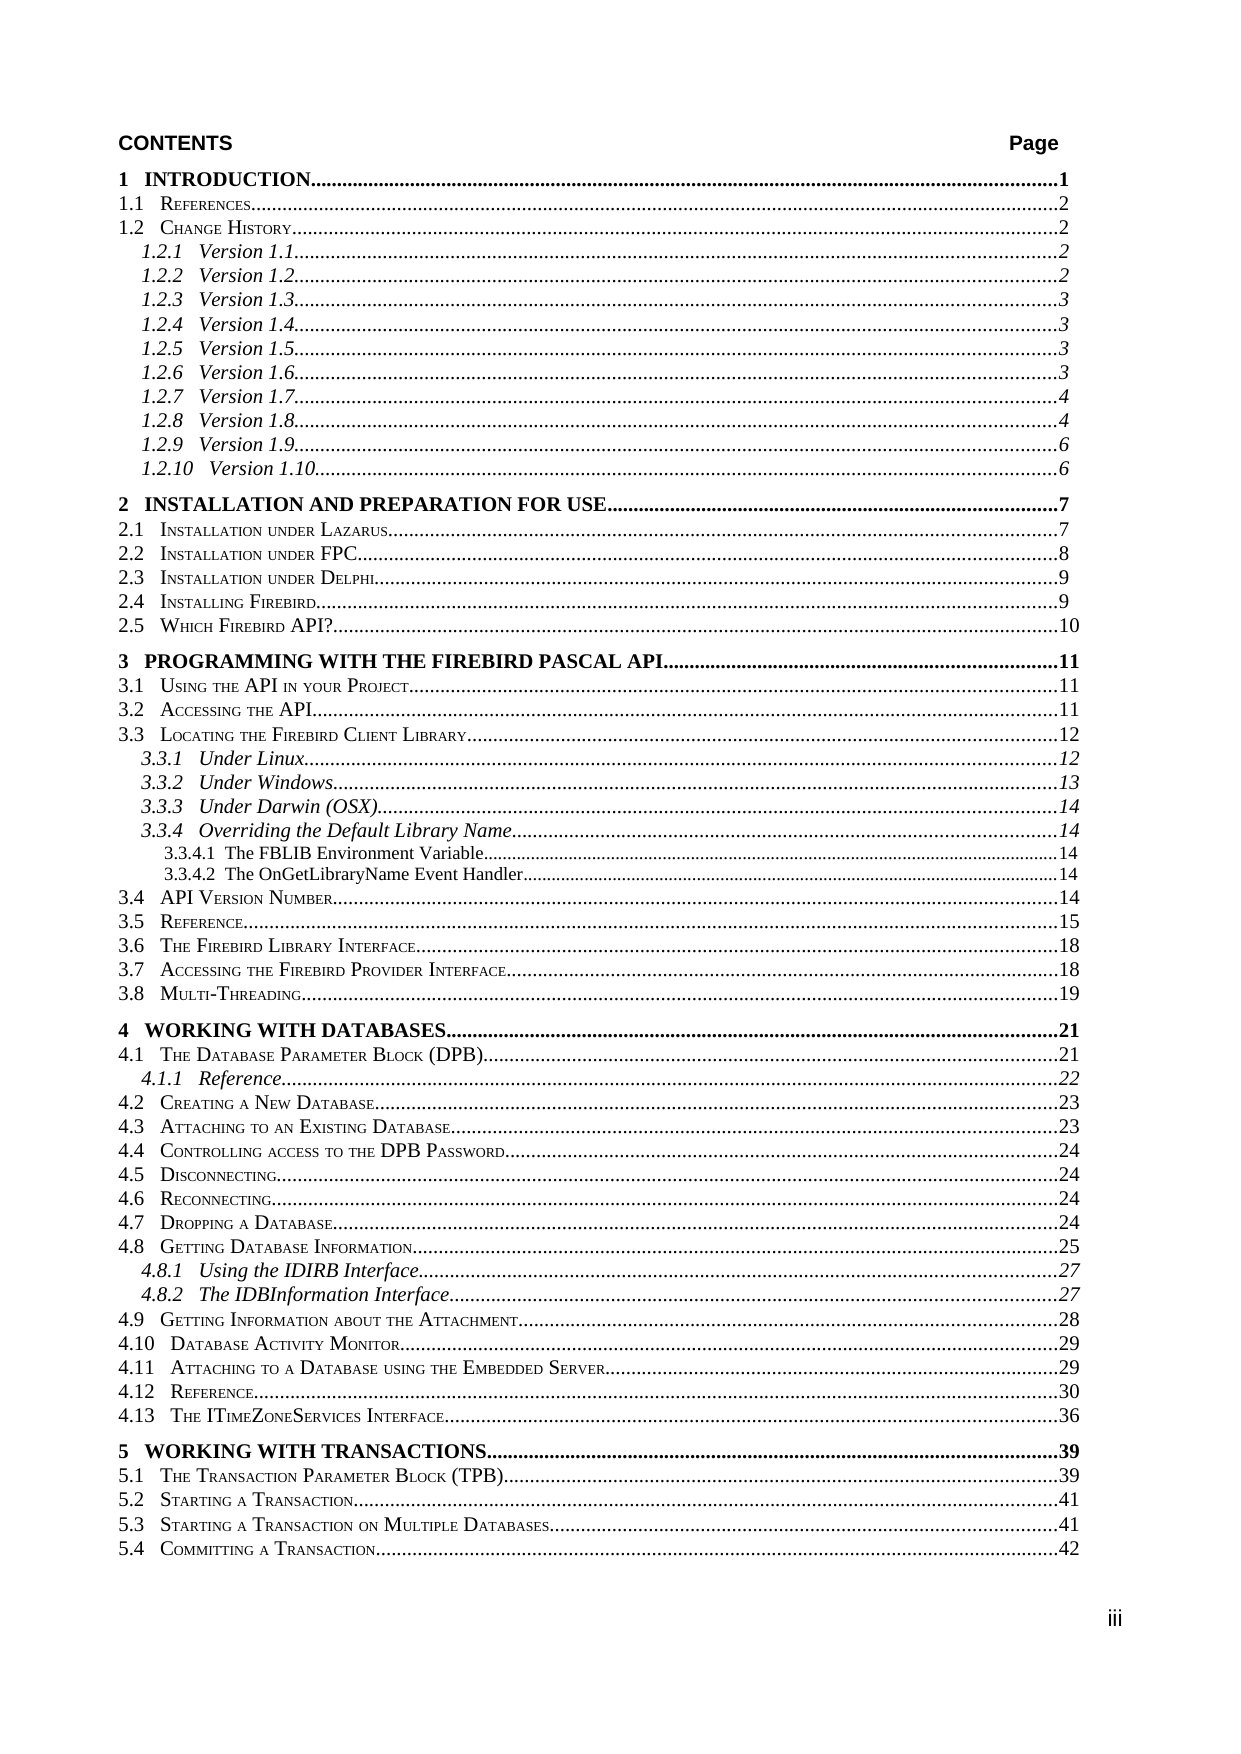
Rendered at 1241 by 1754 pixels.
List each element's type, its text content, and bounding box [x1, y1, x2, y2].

text 5.2 Starting a Transaction 41 [118, 1487, 1122, 1511]
text 4.5 Disconnecting 24 [118, 1162, 1122, 1186]
text CONTENTS Page [118, 131, 1122, 154]
text 2.5 Which Firebird API? 10 [118, 613, 1122, 637]
text 5.3 Starting a Transaction on Multiple Databases 41 [118, 1511, 1122, 1536]
text 2.4 Installing Firebird 9 [118, 589, 1122, 613]
text 4.3 Attaching to an Existing Database 23 [118, 1114, 1122, 1138]
text 1.2 Change History 2 [118, 215, 1122, 239]
text 3.4 API Version Number 14 [118, 885, 1122, 909]
text 1.2.9 Version 1.9 6 [141, 432, 1122, 456]
text 2.2 Installation under FPC 8 [118, 541, 1122, 564]
text 2.1 Installation under Lazarus 7 [118, 516, 1122, 541]
text 1.2.10 Version 1.10 6 [141, 456, 1122, 480]
text 3.1 Using the API in your Project 11 [118, 673, 1122, 697]
text 1.2.3 Version 1.3 3 [141, 287, 1122, 311]
text 3 Programming with the Firebird Pascal API 11 [118, 649, 1122, 673]
text 3.5 Reference 15 [118, 909, 1122, 933]
text 3.6 The Firebird Library Interface 18 [118, 933, 1122, 957]
text 4.6 Reconnecting 24 [118, 1186, 1122, 1210]
text 3.3.1 Under Linux 12 [141, 746, 1122, 769]
text 4.4 Controlling access to the DPB Password 24 [118, 1138, 1122, 1162]
text 3.3.4 Overriding the Default Library Name 14 [141, 818, 1122, 842]
text 4.12 Reference 30 [118, 1379, 1122, 1403]
text 4.9 Getting Information about the Attachment 28 [118, 1306, 1122, 1331]
text 3.3.2 Under Windows 13 [141, 769, 1122, 794]
text 2.3 Installation under Delphi 9 [118, 564, 1122, 589]
text 1.2.2 Version 1.2 2 [141, 263, 1122, 287]
text 1.2.5 Version 1.5 3 [141, 336, 1122, 359]
text 4.11 Attaching to a Database using the Embedded Server 29 [118, 1354, 1122, 1379]
text 1 Introduction 1 [118, 167, 1122, 191]
text 5.1 The Transaction Parameter Block (TPB) 39 [118, 1463, 1122, 1487]
text 4.8.1 Using the IDIRB Interface 27 [141, 1258, 1122, 1282]
text 4.10 Database Activity Monitor 29 [118, 1331, 1122, 1354]
text 4 Working with Databases 21 [118, 1018, 1122, 1042]
text 4.2 Creating a New Database 23 [118, 1090, 1122, 1114]
text 1.2.4 Version 1.4 3 [141, 311, 1122, 336]
text 4.1 The Database Parameter Block (DPB) 21 [118, 1042, 1122, 1066]
text 5 Working with Transactions 39 [118, 1439, 1122, 1463]
text 3.3.3 Under Darwin (OSX) 14 [141, 794, 1122, 818]
text 4.13 The ITimeZoneServices Interface 36 [118, 1403, 1122, 1427]
text 1.2.6 Version 1.6 3 [141, 359, 1122, 384]
text 1.2.8 Version 1.8 4 [141, 408, 1122, 432]
text 5.4 Committing a Transaction 42 [118, 1536, 1122, 1559]
text 3.3 Locating the Firebird Client Library 12 [118, 721, 1122, 746]
text 3.7 Accessing the Firebird Provider Interface 18 [118, 957, 1122, 981]
text 3.3.4.2 The OnGetLibraryName Event Handler 14 [164, 863, 1122, 885]
text 4.8.2 The IDBInformation Interface 27 [141, 1282, 1122, 1306]
text 1.2.1 Version 1.1 2 [141, 239, 1122, 263]
text 3.8 Multi-Threading 19 [118, 981, 1122, 1005]
text 1.1 References 2 [118, 191, 1122, 215]
text 1.2.7 Version 1.7 4 [141, 384, 1122, 408]
text 4.1.1 Reference 22 [141, 1066, 1122, 1090]
text 3.3.4.1 The FBLIB Environment Variable 14 [164, 842, 1122, 863]
text 4.7 Dropping a Database 24 [118, 1210, 1122, 1234]
text 2 Installation and Preparation for Use 7 [118, 492, 1122, 516]
text 4.8 Getting Database Information 25 [118, 1234, 1122, 1258]
text 3.2 Accessing the API 11 [118, 697, 1122, 721]
